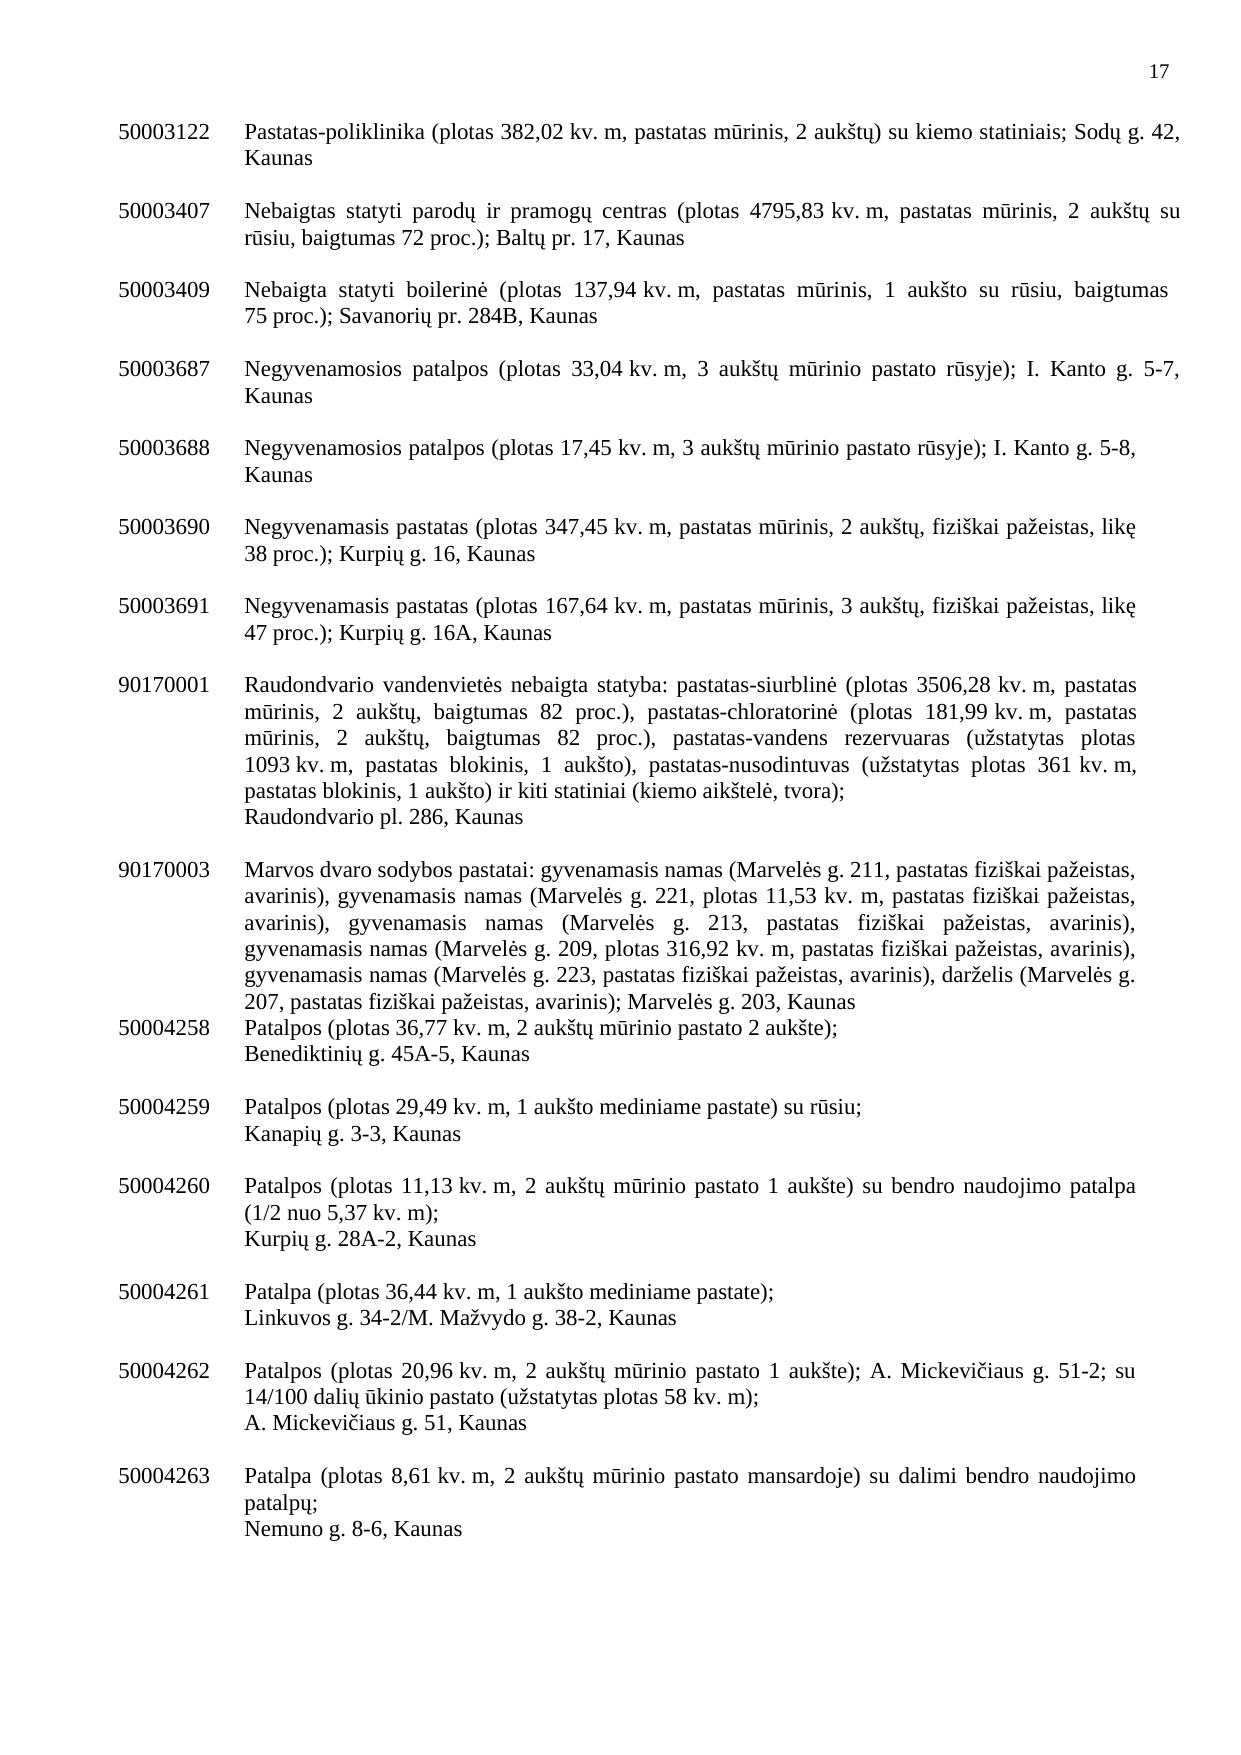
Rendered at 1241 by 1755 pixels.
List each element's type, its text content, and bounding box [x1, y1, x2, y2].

table_cell [1198, 1172, 1240, 1251]
table_cell 50003688 [101, 434, 233, 487]
table_cell Patalpos (plotas 11,13 kv. m, 2 aukštų mūrinio pastato 1 aukšte) su bendro naudojimo patalpa (1/2 nuo 5,37 kv. m); Kurpių g. 28A-2, Kaunas [233, 1172, 1148, 1251]
table_cell 50003687 [101, 355, 233, 408]
table_cell Marvos dvaro sodybos pastatai: gyvenamasis namas (Marvelės g. 211, pastatas fiziškai pažeistas, avarinis), gyvenamasis namas (Marvelės g. 221, plotas 11,53 kv. m, pastatas fiziškai pažeistas, avarinis), gyvenamasis namas (Marvelės g. 213, pastatas fiziškai pažeistas, avarinis), gyvenamasis namas (Marvelės g. 209, plotas 316,92 kv. m, pastatas fiziškai pažeistas, avarinis), gyvenamasis namas (Marvelės g. 223, pastatas fiziškai pažeistas, avarinis), darželis (Marvelės g. 207, pastatas fiziškai pažeistas, avarinis); Marvelės g. 203, Kaunas [233, 856, 1148, 1014]
table_cell [1198, 1093, 1240, 1146]
table_cell [1198, 408, 1240, 434]
table_cell [1198, 830, 1240, 856]
table_cell [1198, 514, 1240, 566]
table_cell Negyvenamosios patalpos (plotas 33,04 kv. m, 3 aukštų mūrinio pastato rūsyje); I. Kanto g. 5-7, Kaunas [233, 355, 1192, 408]
table_cell [1198, 1067, 1240, 1093]
table_cell 50004262 [101, 1357, 233, 1436]
table_cell [1148, 1172, 1163, 1251]
table_cell [101, 1146, 1198, 1172]
table_cell Patalpos (plotas 29,49 kv. m, 1 aukšto mediniame pastate) su rūsiu; Kanapių g. 3-3, Kaunas [233, 1093, 1148, 1146]
table_cell [1193, 197, 1198, 250]
table_cell [1148, 593, 1163, 645]
table_cell [1198, 645, 1240, 672]
table_cell [1193, 118, 1198, 171]
table_cell [1178, 593, 1192, 645]
table_cell [1193, 276, 1198, 329]
table_cell Raudondvario vandenvietės nebaigta statyba: pastatas-siurblinė (plotas 3506,28 kv. m, pastatas mūrinis, 2 aukštų, baigtumas 82 proc.), pastatas-chloratorinė (plotas 181,99 kv. m, pastatas mūrinis, 2 aukštų, baigtumas 82 proc.), pastatas-vandens rezervuaras (užstatytas plotas 1093 kv. m, pastatas blokinis, 1 aukšto), pastatas-nusodintuvas (užstatytas plotas 361 kv. m, pastatas blokinis, 1 aukšto) ir kiti statiniai (kiemo aikštelė, tvora); Raudondvario pl. 286, Kaunas [233, 672, 1148, 830]
table_cell [1163, 1093, 1178, 1146]
table_cell [1148, 1357, 1163, 1436]
table_cell Negyvenamosios patalpos (plotas 17,45 kv. m, 3 aukštų mūrinio pastato rūsyje); I. Kanto g. 5-8, Kaunas [233, 434, 1148, 487]
table_cell [1148, 856, 1163, 1014]
table_cell [101, 487, 1198, 513]
table_cell 50003690 [101, 514, 233, 566]
table_cell [1193, 1357, 1198, 1436]
table_cell 50004258 [101, 1014, 233, 1067]
table_cell [101, 1067, 1198, 1093]
table_cell [1193, 1172, 1198, 1251]
table_cell [1193, 672, 1198, 830]
table_cell [101, 566, 1198, 592]
table_cell [101, 1251, 1198, 1278]
table_cell [1193, 1093, 1198, 1146]
table_cell 50003407 [101, 197, 233, 250]
table_cell [1163, 1014, 1178, 1067]
table_cell [1198, 593, 1240, 645]
table_cell Patalpos (plotas 20,96 kv. m, 2 aukštų mūrinio pastato 1 aukšte); A. Mickevičiaus g. 51-2; su 14/100 dalių ūkinio pastato (užstatytas plotas 58 kv. m); A. Mickevičiaus g. 51, Kaunas [233, 1357, 1148, 1436]
table_cell Nebaigta statyti boilerinė (plotas 137,94 kv. m, pastatas mūrinis, 1 aukšto su rūsiu, baigtumas 75 proc.); Savanorių pr. 284B, Kaunas [233, 276, 1192, 329]
table_cell Patalpa (plotas 8,61 kv. m, 2 aukštų mūrinio pastato mansardoje) su dalimi bendro naudojimo patalpų; Nemuno g. 8-6, Kaunas [233, 1462, 1148, 1541]
table_cell [1148, 434, 1163, 487]
table_cell [101, 1436, 1198, 1462]
table_cell [1163, 1462, 1178, 1541]
table_cell Patalpa (plotas 36,44 kv. m, 1 aukšto mediniame pastate); Linkuvos g. 34-2/M. Mažvydo g. 38-2, Kaunas [233, 1278, 1148, 1330]
table_cell [1193, 434, 1198, 487]
table_cell [1193, 514, 1198, 566]
table_cell [1163, 672, 1178, 830]
table_cell [1198, 329, 1240, 355]
table_cell [101, 329, 1198, 355]
table_cell [1198, 1462, 1240, 1541]
table_cell 50004263 [101, 1462, 233, 1541]
table_cell [1148, 1462, 1163, 1541]
table_cell Negyvenamasis pastatas (plotas 167,64 kv. m, pastatas mūrinis, 3 aukštų, fiziškai pažeistas, likę 47 proc.); Kurpių g. 16A, Kaunas [233, 593, 1148, 645]
table_cell [1193, 593, 1198, 645]
table_cell Pastatas-poliklinika (plotas 382,02 kv. m, pastatas mūrinis, 2 aukštų) su kiemo statiniais; Sodų g. 42, Kaunas [233, 118, 1192, 171]
table_cell [1198, 1330, 1240, 1357]
table_cell [1163, 1357, 1178, 1436]
table_cell Patalpos (plotas 36,77 kv. m, 2 aukštų mūrinio pastato 2 aukšte); Benediktinių g. 45A-5, Kaunas [233, 1014, 1148, 1067]
table_cell [101, 171, 1198, 197]
table_cell [1163, 856, 1178, 1014]
table_cell [1198, 250, 1240, 276]
table_cell [1198, 118, 1240, 171]
table_cell [1198, 1014, 1240, 1067]
table_cell [1148, 514, 1163, 566]
table_cell [1148, 1014, 1163, 1067]
table_cell [1198, 355, 1240, 408]
table_cell [101, 1330, 1198, 1357]
table_cell Negyvenamasis pastatas (plotas 347,45 kv. m, pastatas mūrinis, 2 aukštų, fiziškai pažeistas, likę 38 proc.); Kurpių g. 16, Kaunas [233, 514, 1148, 566]
table_cell [1198, 1436, 1240, 1462]
table_cell [1148, 1093, 1163, 1146]
table_cell [101, 830, 1198, 856]
table_cell [1198, 1357, 1240, 1436]
table_cell 90170003 [101, 856, 233, 1014]
table_cell 50004259 [101, 1093, 233, 1146]
table_cell [1198, 566, 1240, 592]
table_cell [1178, 514, 1192, 566]
table_cell [1163, 1172, 1178, 1251]
table_cell [1193, 1462, 1198, 1541]
table_cell [1178, 1014, 1192, 1067]
table_cell [1198, 1146, 1240, 1172]
table_cell [1198, 672, 1240, 830]
table_cell 50003122 [101, 118, 233, 171]
table_cell [101, 645, 1198, 672]
table_cell 90170001 [101, 672, 233, 830]
table_cell 50004260 [101, 1172, 233, 1251]
table_cell [1198, 487, 1240, 513]
table_cell [1193, 1014, 1198, 1067]
table_cell [1163, 593, 1178, 645]
table_cell [1198, 171, 1240, 197]
table_cell [1178, 672, 1192, 830]
table_cell [1178, 1462, 1192, 1541]
table_cell [1163, 434, 1178, 487]
table_cell [1178, 856, 1192, 1014]
table_cell [101, 408, 1198, 434]
table_cell [1148, 1278, 1163, 1330]
table_cell [1198, 1251, 1240, 1278]
table_cell Nebaigtas statyti parodų ir pramogų centras (plotas 4795,83 kv. m, pastatas mūrinis, 2 aukštų su rūsiu, baigtumas 72 proc.); Baltų pr. 17, Kaunas [233, 197, 1192, 250]
table_cell [1178, 1357, 1192, 1436]
table_cell [101, 250, 1198, 276]
table_cell [1193, 856, 1198, 1014]
table_cell [1178, 434, 1192, 487]
table_cell 50004261 [101, 1278, 233, 1330]
table_cell [1198, 1541, 1240, 1568]
table_cell [1163, 1278, 1178, 1330]
table_cell [1193, 355, 1198, 408]
table_cell [1198, 197, 1240, 250]
table_cell [1198, 856, 1240, 1014]
table_cell [1163, 514, 1178, 566]
table_cell [1178, 1278, 1192, 1330]
table_cell [1148, 672, 1163, 830]
table_cell 50003691 [101, 593, 233, 645]
table_cell [1178, 1093, 1192, 1146]
table_cell [1198, 434, 1240, 487]
table_cell [1178, 1172, 1192, 1251]
table_cell [1198, 276, 1240, 329]
table_cell [1198, 1278, 1240, 1330]
table_cell [1193, 1278, 1198, 1330]
table_cell 50003409 [101, 276, 233, 329]
table_cell [101, 1541, 1198, 1568]
